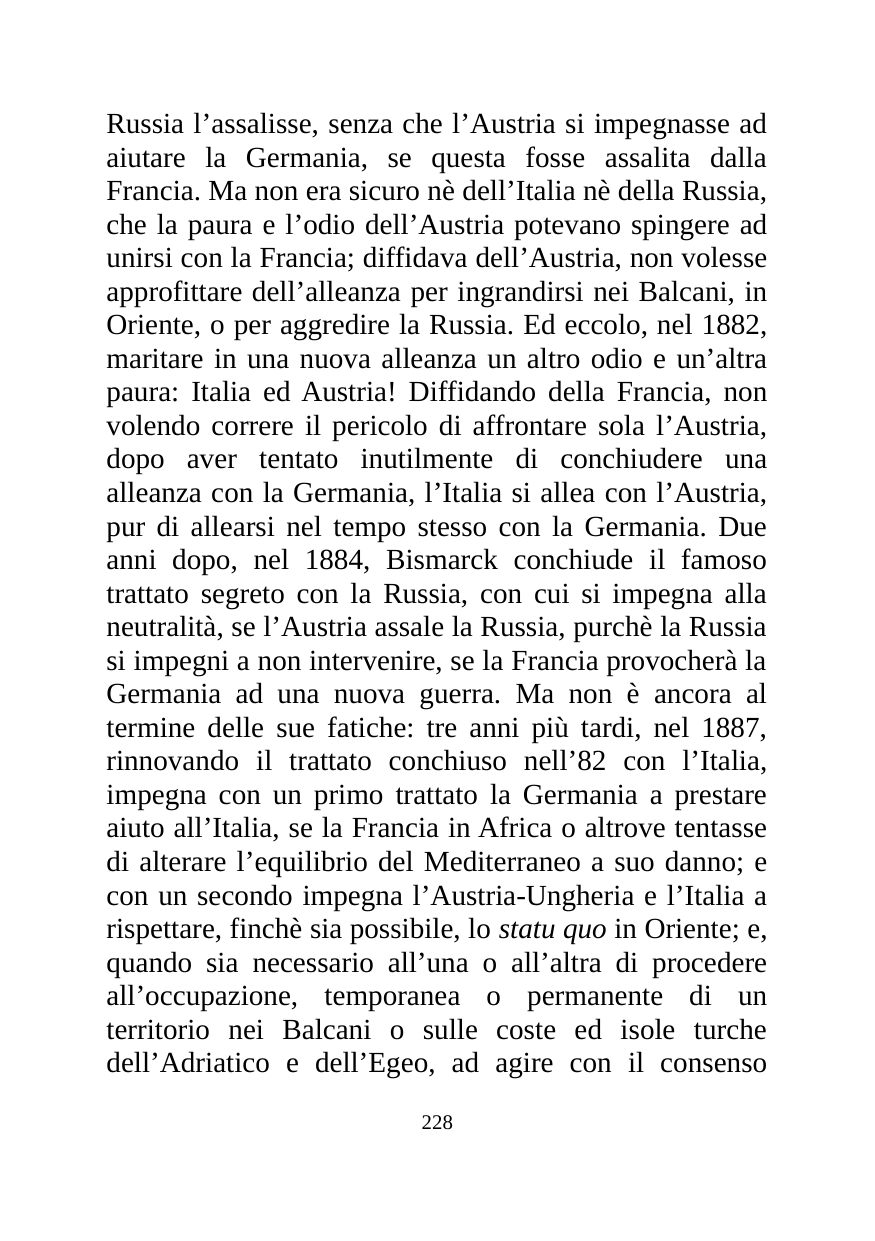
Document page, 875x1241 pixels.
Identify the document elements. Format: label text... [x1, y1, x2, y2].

text Russia l’assalisse, senza che l’Austria si impegnasse ad aiutare la Germania, se questa fosse assalita dalla Francia. Ma non era sicuro nè dell’Italia nè della Russia, che la paura e l’odio dell’Austria potevano spingere ad unirsi con la Francia; diffidava dell’Austria, non volesse approfittare dell’alleanza per ingrandirsi nei Balcani, in Oriente, o per aggredire la Russia. Ed eccolo, nel 1882, maritare in una nuova alleanza un altro odio e un’altra paura: Italia ed Austria! Diffidando della Francia, non volendo correre il pericolo di affrontare sola l’Austria, dopo aver tentato inutilmente di conchiudere una alleanza con la Germania, l’Italia si allea con l’Austria, pur di allearsi nel tempo stesso con la Germania. Due anni dopo, nel 1884, Bismarck conchiude il famoso trattato segreto con la Russia, con cui si impegna alla neutralità, se l’Austria assale la Russia, purchè la Russia si impegni a non intervenire, se la Francia provocherà la Germania ad una nuova guerra. Ma non è ancora al termine delle sue fatiche: tre anni più tardi, nel 1887, rinnovando il trattato conchiuso nell’82 con l’Italia, impegna con un primo trattato la Germania a prestare aiuto all’Italia, se la Francia in Africa o altrove tentasse di alterare l’equilibrio del Mediterraneo a suo danno; e con un secondo impegna l’Austria-Ungheria e l’Italia a rispettare, finchè sia possibile, lo statu quo in Oriente; e, quando sia necessario all’una o all’altra di procedere all’occupazione, temporanea o permanente di un territorio nei Balcani o sulle coste ed isole turche dell’Adriatico e dell’Egeo, ad agire con il consenso [106, 106, 768, 1079]
